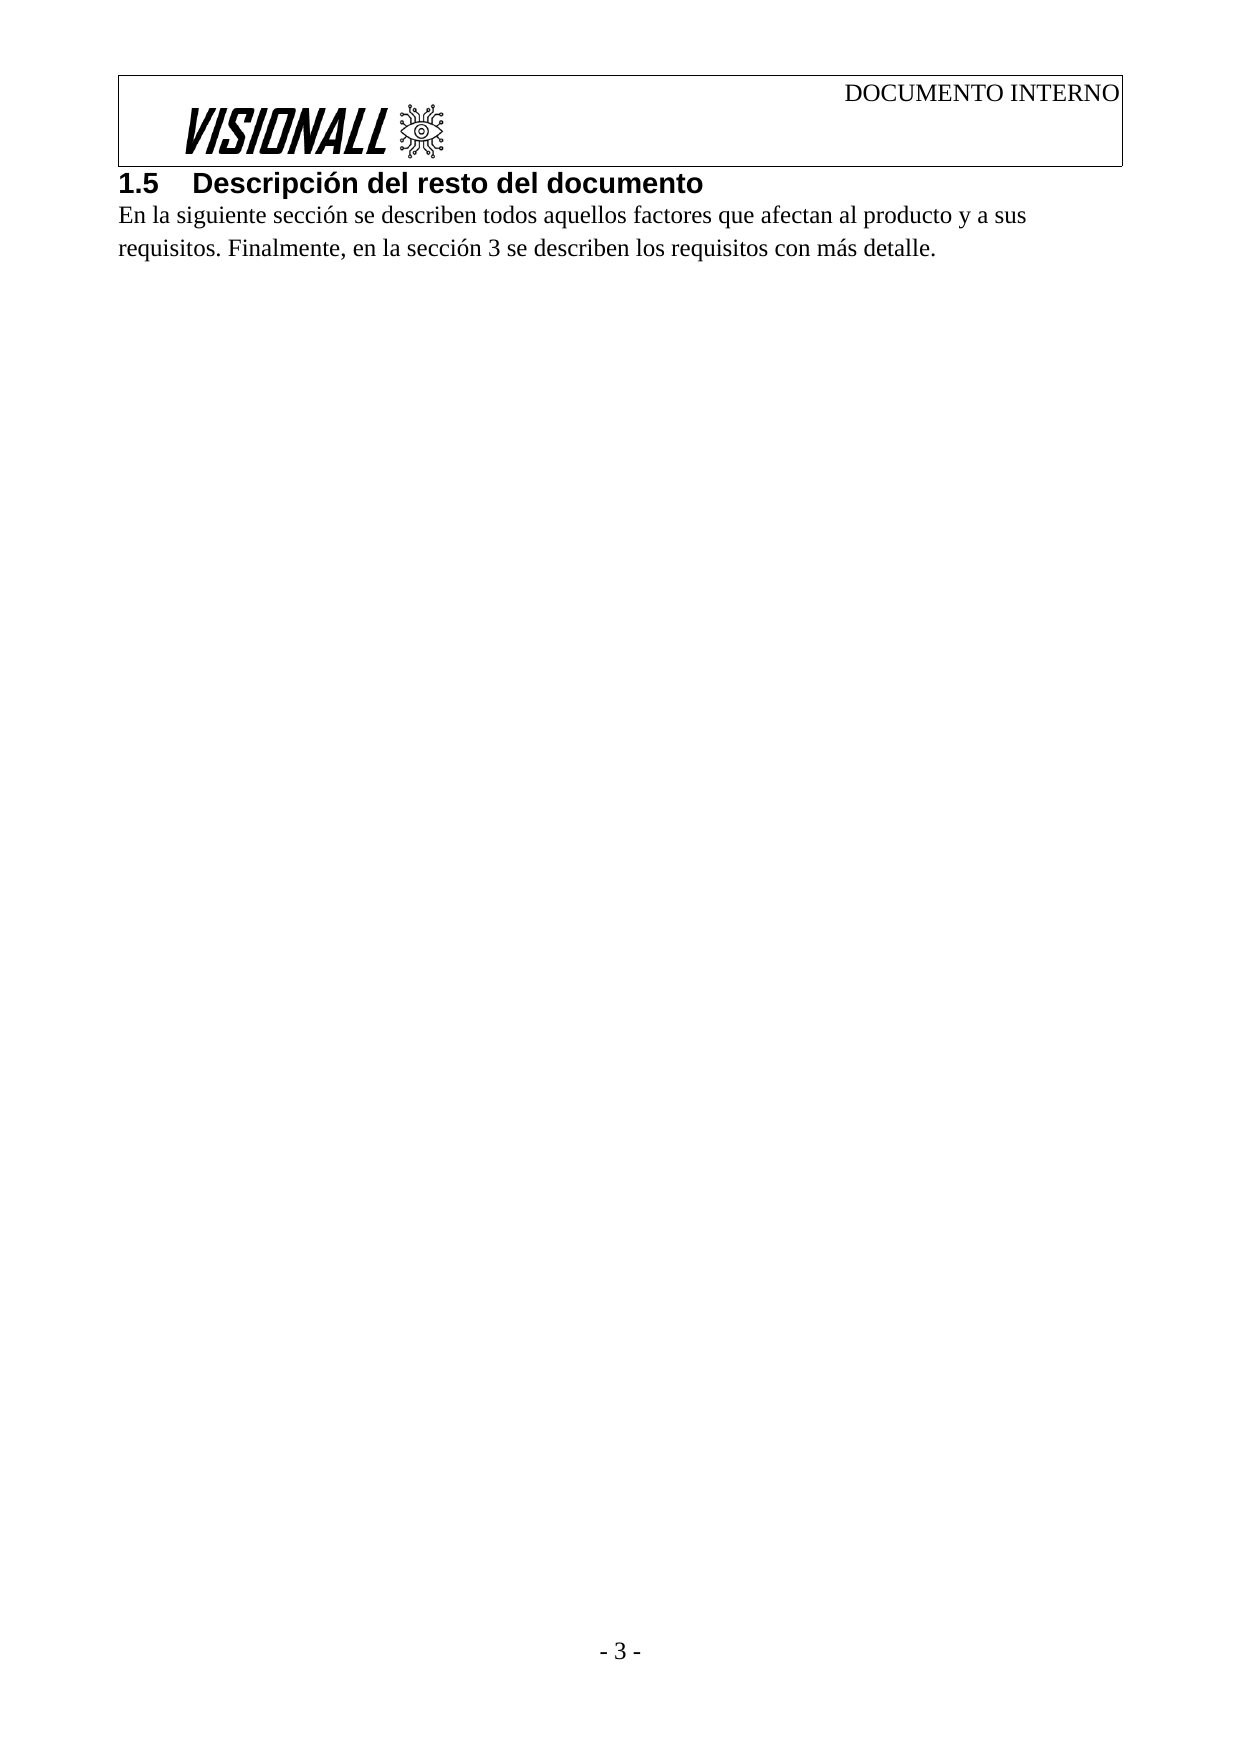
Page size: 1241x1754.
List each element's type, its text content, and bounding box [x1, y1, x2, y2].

text En la siguiente sección se describen todos aquellos factores que afectan al producto y a sus requisitos. Finalmente, en la sección 3 se describen los requisitos con más detalle. [118, 200, 1122, 262]
subtitle Descripción del resto del documento [118, 167, 1122, 200]
